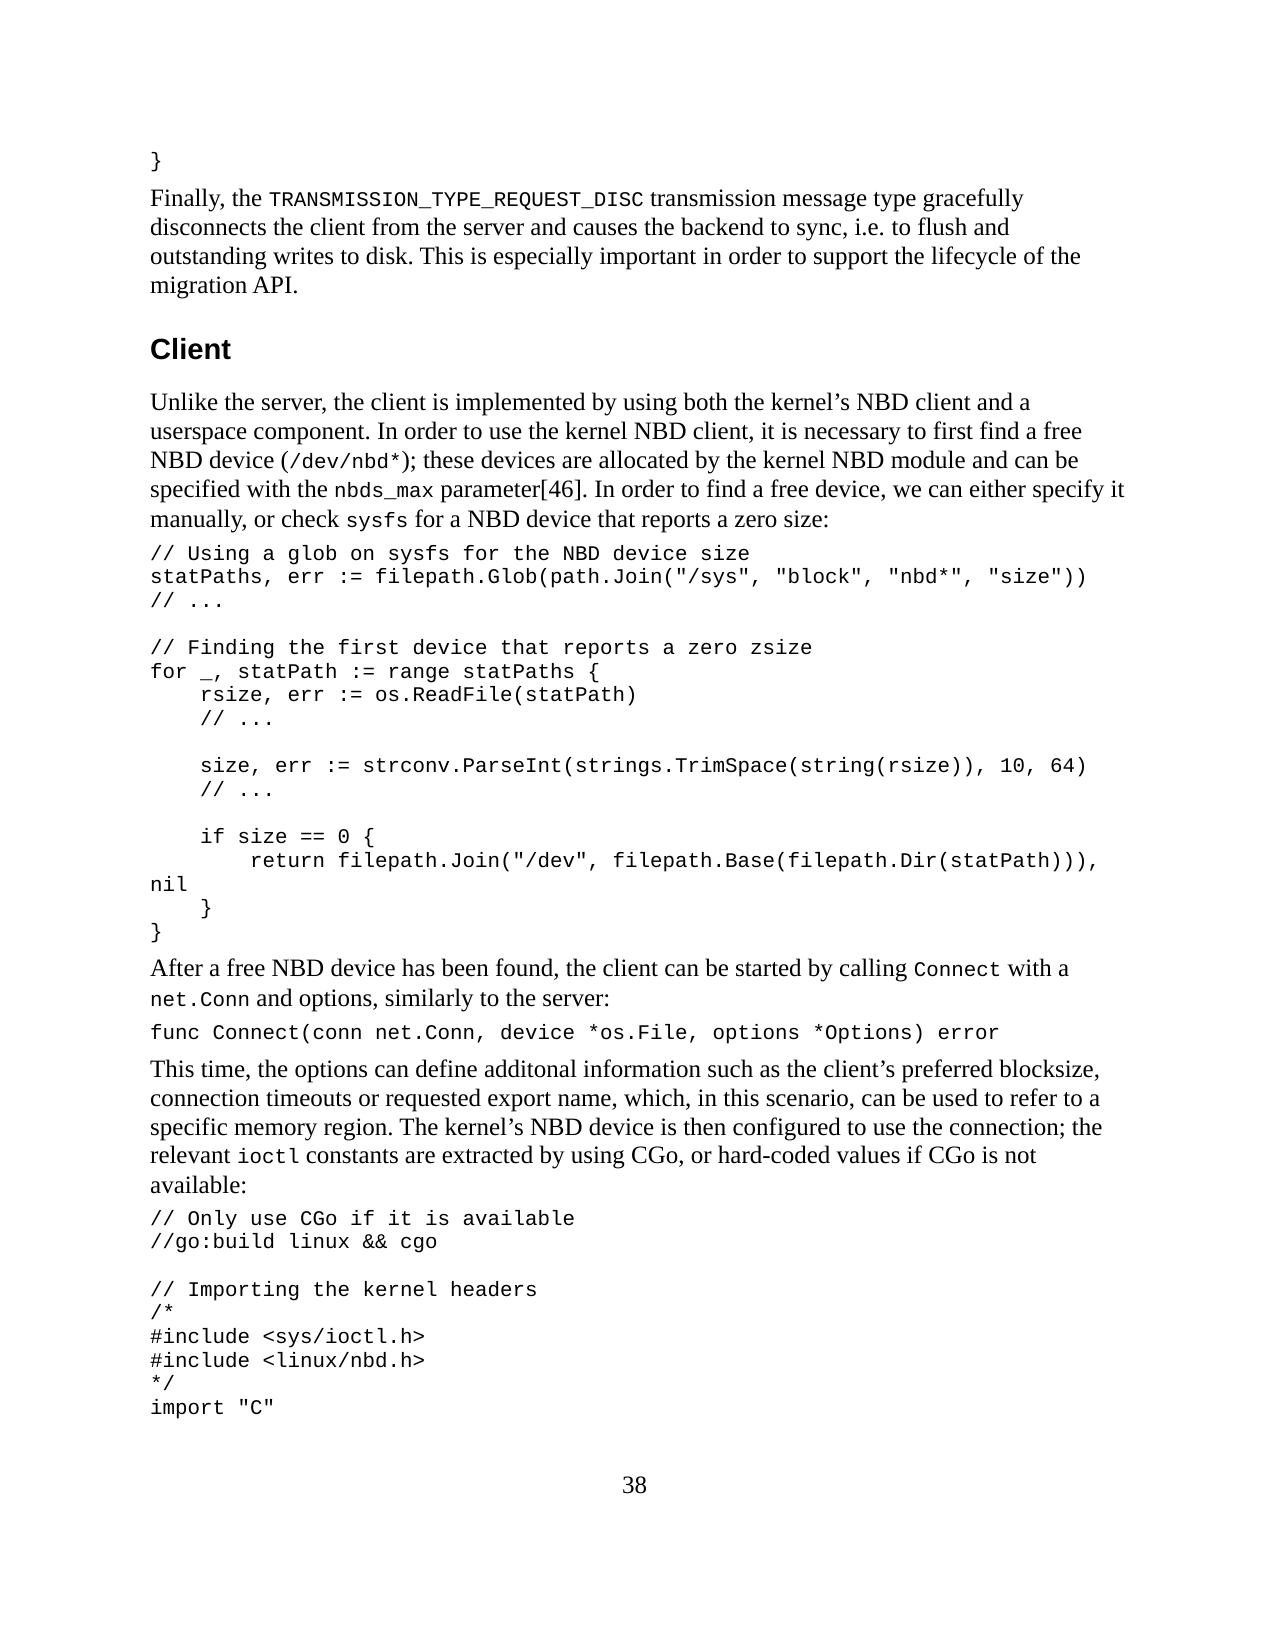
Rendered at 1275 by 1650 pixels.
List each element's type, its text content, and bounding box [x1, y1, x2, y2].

text // Finding the first device that reports a zero zsize [150, 637, 1125, 661]
text statPaths, err := filepath.Glob(path.Join("/sys", "block", "nbd*", "size")) [150, 566, 1125, 590]
text // ... [150, 590, 1125, 613]
text rsize, err := os.ReadFile(statPath) [150, 684, 1125, 708]
text Finally, the TRANSMISSION_TYPE_REQUEST_DISC transmission message type gracefully disconnects the client from the server and causes the backend to sync, i.e. to flush and outstanding writes to disk. This is especially important in order to support the lifecycle of the migration API. [150, 183, 1125, 298]
text Unlike the server, the client is implemented by using both the kernel’s NBD client and a userspace component. In order to use the kernel NBD client, it is necessary to first find a free NBD device (/dev/nbd*); these devices are allocated by the kernel NBD module and can be specified with the nbds_max parameter[46]. In order to find a free device, we can either specify it manually, or check sysfs for a NBD device that reports a zero size: [150, 387, 1125, 534]
text func Connect(conn net.Conn, device *os.File, options *Options) error [150, 1022, 1125, 1045]
text /* [150, 1302, 1125, 1326]
text } [150, 921, 1125, 944]
text if size == 0 { [150, 826, 1125, 850]
text } [150, 897, 1125, 921]
text // ... [150, 779, 1125, 803]
text // Using a glob on sysfs for the NBD device size [150, 543, 1125, 566]
text size, err := strconv.ParseInt(strings.TrimSpace(string(rsize)), 10, 64) [150, 755, 1125, 779]
text // Only use CGo if it is available [150, 1208, 1125, 1231]
text This time, the options can define additonal information such as the client’s preferred blocksize, connection timeouts or requested export name, which, in this scenario, can be used to refer to a specific memory region. The kernel’s NBD device is then configured to use the connection; the relevant ioctl constants are extracted by using CGo, or hard-coded values if CGo is not available: [150, 1054, 1125, 1199]
text } [150, 150, 1125, 174]
text import "C" [150, 1397, 1125, 1421]
text After a free NBD device has been found, the client can be started by calling Connect with a net.Conn and options, similarly to the server: [150, 953, 1125, 1013]
text #include <linux/nbd.h> [150, 1350, 1125, 1373]
text // ... [150, 708, 1125, 732]
text //go:build linux && cgo [150, 1231, 1125, 1255]
text // Importing the kernel headers [150, 1279, 1125, 1302]
text for _, statPath := range statPaths { [150, 661, 1125, 684]
text return filepath.Join("/dev", filepath.Base(filepath.Dir(statPath))), nil [150, 850, 1125, 897]
text */ [150, 1373, 1125, 1397]
subtitle Client [150, 332, 1125, 366]
text #include <sys/ioctl.h> [150, 1326, 1125, 1350]
